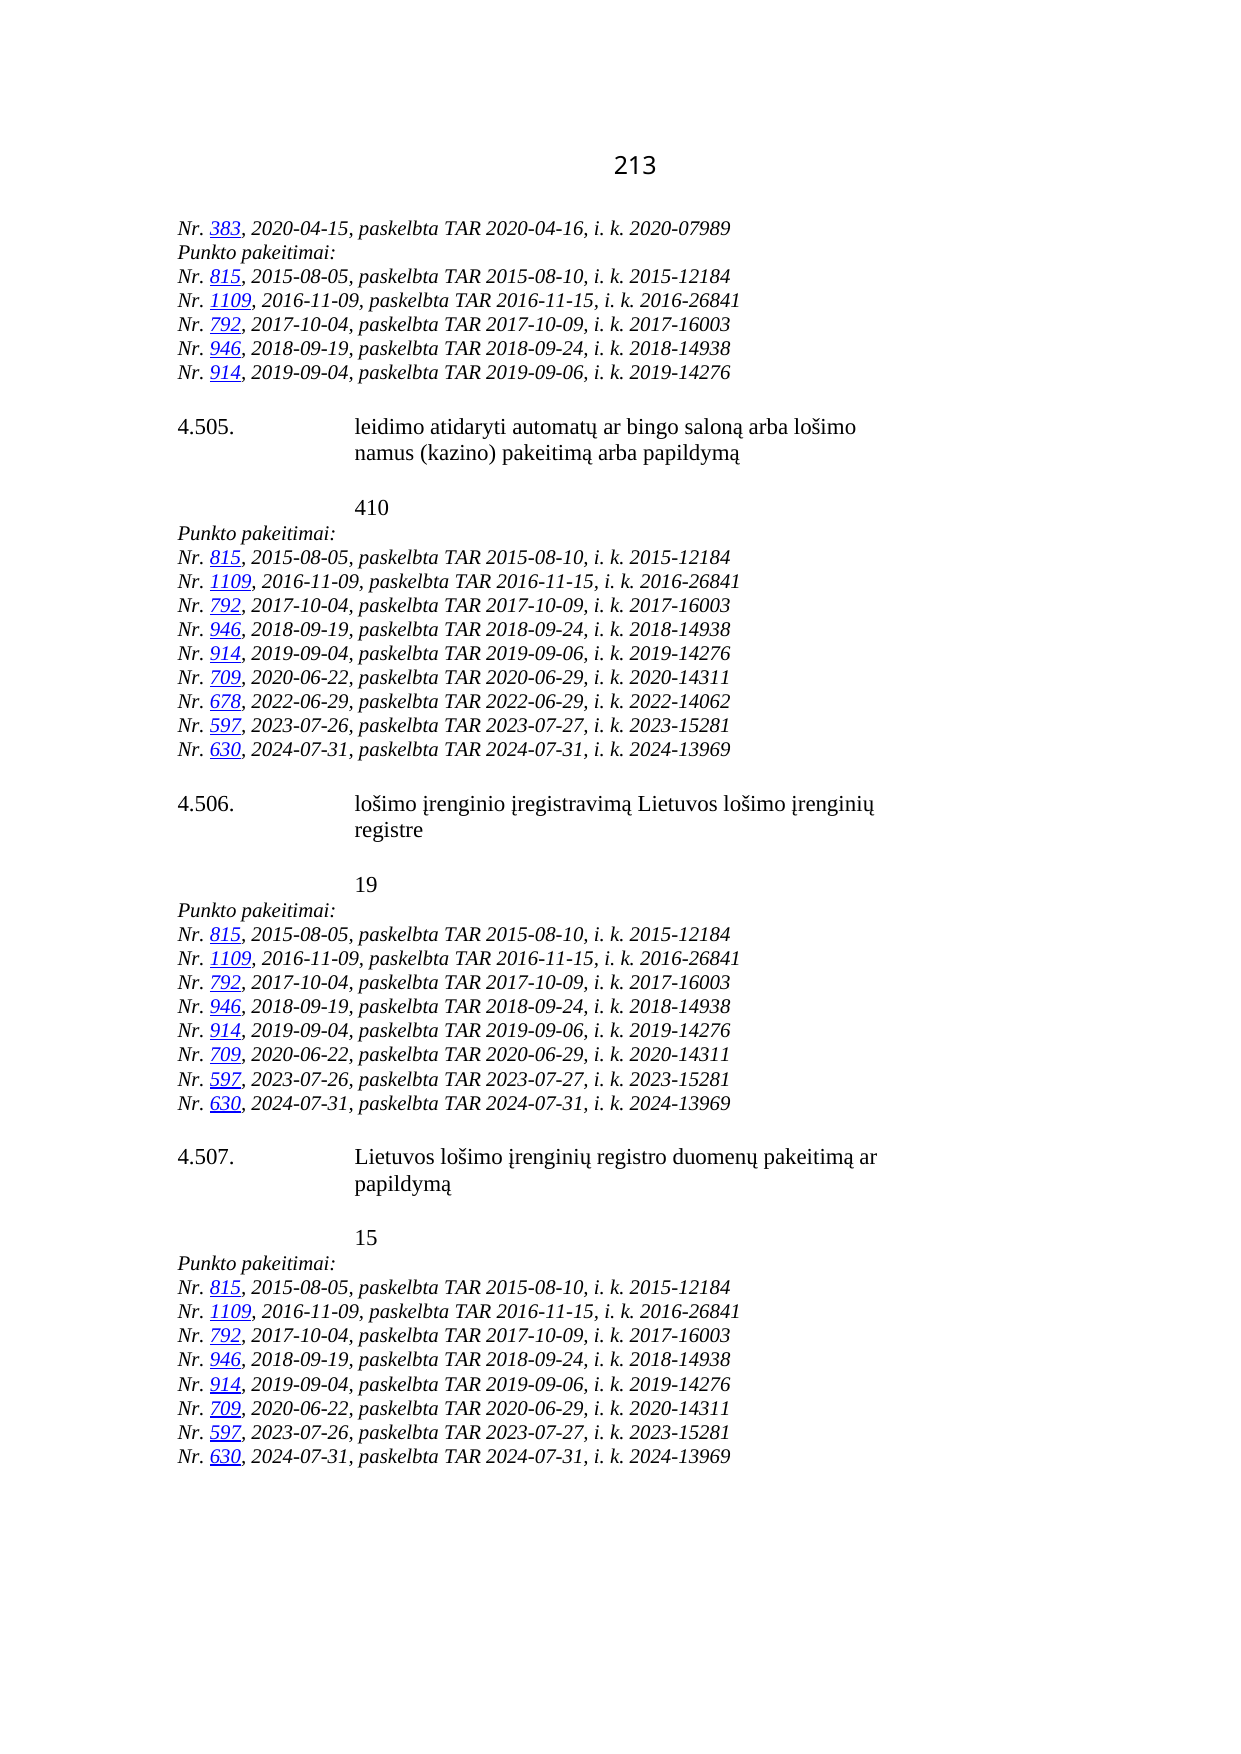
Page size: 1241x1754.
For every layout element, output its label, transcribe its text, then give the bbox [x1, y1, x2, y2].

text Nr. 815, 2015-08-05, paskelbta TAR 2015-08-10, i. k. 2015-12184 [177, 264, 1092, 288]
text Nr. 597, 2023-07-26, paskelbta TAR 2023-07-27, i. k. 2023-15281 [177, 1419, 1092, 1444]
text Nr. 1109, 2016-11-09, paskelbta TAR 2016-11-15, i. k. 2016-26841 [177, 1299, 1092, 1323]
text Nr. 792, 2017-10-04, paskelbta TAR 2017-10-09, i. k. 2017-16003 [177, 1323, 1092, 1347]
text Nr. 597, 2023-07-26, paskelbta TAR 2023-07-27, i. k. 2023-15281 [177, 713, 1092, 737]
text Nr. 792, 2017-10-04, paskelbta TAR 2017-10-09, i. k. 2017-16003 [177, 312, 1092, 336]
text Nr. 815, 2015-08-05, paskelbta TAR 2015-08-10, i. k. 2015-12184 [177, 545, 1092, 569]
text 4.505. leidimo atidaryti automatų ar bingo saloną arba lošimo namus (kazino) pakeitimą arba papildymą 410 [177, 413, 915, 521]
text Nr. 815, 2015-08-05, paskelbta TAR 2015-08-10, i. k. 2015-12184 [177, 1275, 1092, 1299]
text Punkto pakeitimai: [177, 521, 1092, 545]
text Nr. 946, 2018-09-19, paskelbta TAR 2018-09-24, i. k. 2018-14938 [177, 1347, 1092, 1371]
text Punkto pakeitimai: [177, 240, 1092, 264]
text Nr. 914, 2019-09-04, paskelbta TAR 2019-09-06, i. k. 2019-14276 [177, 641, 1092, 665]
text 4.507. Lietuvos lošimo įrenginių registro duomenų pakeitimą ar papildymą 15 [177, 1143, 915, 1251]
text Nr. 914, 2019-09-04, paskelbta TAR 2019-09-06, i. k. 2019-14276 [177, 360, 1092, 384]
text Nr. 1109, 2016-11-09, paskelbta TAR 2016-11-15, i. k. 2016-26841 [177, 569, 1092, 593]
text Nr. 914, 2019-09-04, paskelbta TAR 2019-09-06, i. k. 2019-14276 [177, 1018, 1092, 1042]
text Nr. 678, 2022-06-29, paskelbta TAR 2022-06-29, i. k. 2022-14062 [177, 689, 1092, 713]
text Nr. 1109, 2016-11-09, paskelbta TAR 2016-11-15, i. k. 2016-26841 [177, 288, 1092, 312]
text Nr. 383, 2020-04-15, paskelbta TAR 2020-04-16, i. k. 2020-07989 [177, 216, 1092, 240]
text Nr. 914, 2019-09-04, paskelbta TAR 2019-09-06, i. k. 2019-14276 [177, 1371, 1092, 1396]
text Nr. 630, 2024-07-31, paskelbta TAR 2024-07-31, i. k. 2024-13969 [177, 737, 1092, 761]
text Nr. 597, 2023-07-26, paskelbta TAR 2023-07-27, i. k. 2023-15281 [177, 1066, 1092, 1091]
text Nr. 815, 2015-08-05, paskelbta TAR 2015-08-10, i. k. 2015-12184 [177, 922, 1092, 946]
text Nr. 946, 2018-09-19, paskelbta TAR 2018-09-24, i. k. 2018-14938 [177, 617, 1092, 641]
text Nr. 946, 2018-09-19, paskelbta TAR 2018-09-24, i. k. 2018-14938 [177, 994, 1092, 1018]
text Punkto pakeitimai: [177, 898, 1092, 922]
text Nr. 946, 2018-09-19, paskelbta TAR 2018-09-24, i. k. 2018-14938 [177, 336, 1092, 360]
text Nr. 709, 2020-06-22, paskelbta TAR 2020-06-29, i. k. 2020-14311 [177, 665, 1092, 689]
text Nr. 630, 2024-07-31, paskelbta TAR 2024-07-31, i. k. 2024-13969 [177, 1444, 1092, 1468]
text Nr. 709, 2020-06-22, paskelbta TAR 2020-06-29, i. k. 2020-14311 [177, 1042, 1092, 1066]
text Nr. 630, 2024-07-31, paskelbta TAR 2024-07-31, i. k. 2024-13969 [177, 1091, 1092, 1114]
text Nr. 792, 2017-10-04, paskelbta TAR 2017-10-09, i. k. 2017-16003 [177, 970, 1092, 994]
text Nr. 792, 2017-10-04, paskelbta TAR 2017-10-09, i. k. 2017-16003 [177, 593, 1092, 617]
text Nr. 709, 2020-06-22, paskelbta TAR 2020-06-29, i. k. 2020-14311 [177, 1396, 1092, 1419]
text Punkto pakeitimai: [177, 1251, 1092, 1275]
text 4.506. lošimo įrenginio įregistravimą Lietuvos lošimo įrenginių registre 19 [177, 790, 915, 898]
text Nr. 1109, 2016-11-09, paskelbta TAR 2016-11-15, i. k. 2016-26841 [177, 946, 1092, 970]
